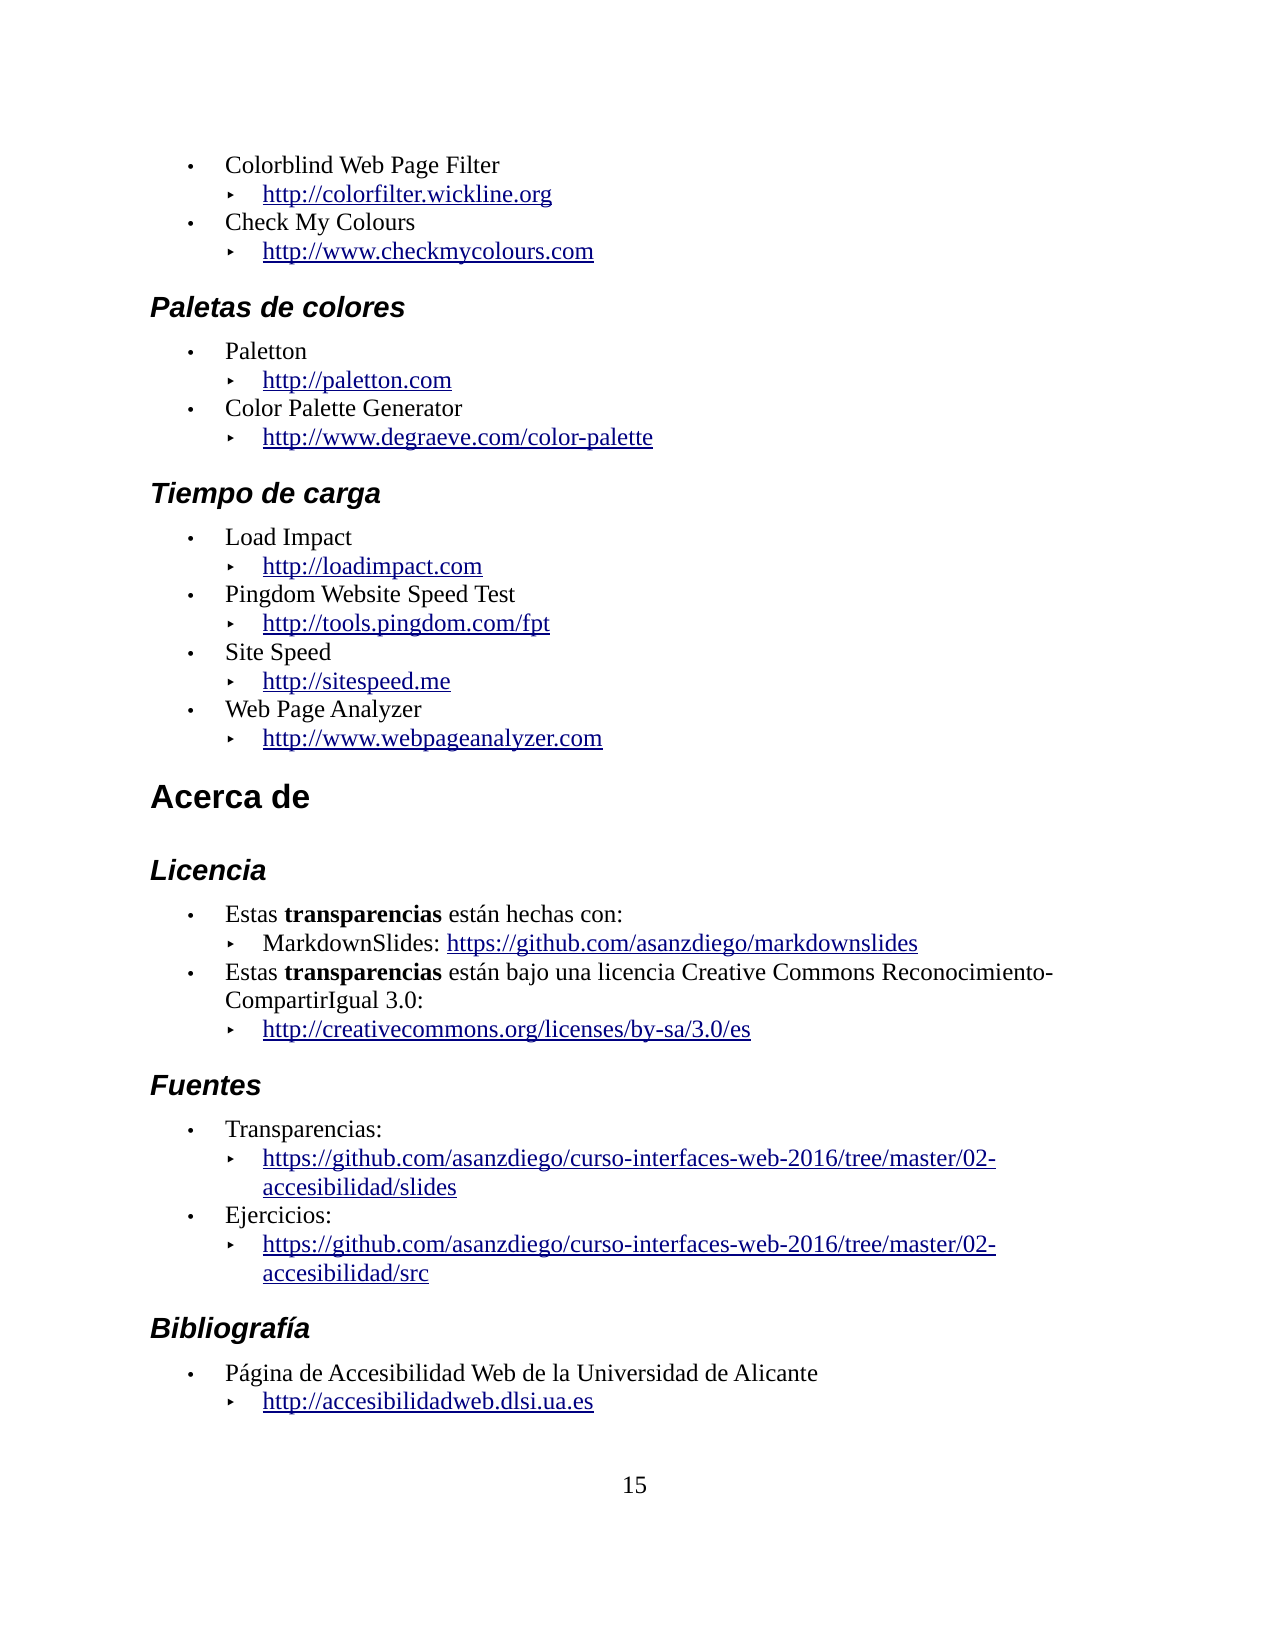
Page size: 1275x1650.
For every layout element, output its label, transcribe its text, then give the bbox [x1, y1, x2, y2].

subtitle Paletas de colores [150, 290, 1125, 323]
list Web Page Analyzer [187, 694, 1125, 723]
list Colorblind Web Page Filter [187, 150, 1125, 179]
subtitle Bibliografía [150, 1312, 1125, 1345]
list http://sitespeed.me [225, 666, 1125, 694]
list http://www.webpageanalyzer.com [225, 723, 1125, 752]
subtitle Acerca de [150, 777, 1125, 816]
list Transparencias: [187, 1114, 1125, 1143]
list https://github.com/asanzdiego/curso-interfaces-web-2016/tree/master/02-accesibilidad/src [225, 1229, 1125, 1287]
subtitle Licencia [150, 853, 1125, 887]
subtitle Fuentes [150, 1068, 1125, 1102]
list http://creativecommons.org/licenses/by-sa/3.0/es [225, 1014, 1125, 1043]
list MarkdownSlides: https://github.com/asanzdiego/markdownslides [225, 928, 1125, 957]
list Estas transparencias están hechas con: [187, 899, 1125, 928]
list https://github.com/asanzdiego/curso-interfaces-web-2016/tree/master/02-accesibilidad/slides [225, 1143, 1125, 1200]
list Load Impact [187, 522, 1125, 551]
list Paletton [187, 336, 1125, 365]
list Pingdom Website Speed Test [187, 579, 1125, 608]
list http://www.checkmycolours.com [225, 236, 1125, 265]
list Site Speed [187, 637, 1125, 666]
list http://www.degraeve.com/color-palette [225, 422, 1125, 451]
list Check My Colours [187, 207, 1125, 236]
list http://paletton.com [225, 365, 1125, 393]
list http://tools.pingdom.com/fpt [225, 608, 1125, 637]
list http://loadimpact.com [225, 551, 1125, 579]
list Estas transparencias están bajo una licencia Creative Commons Reconocimiento-CompartirIgual 3.0: [187, 957, 1125, 1014]
list http://colorfilter.wickline.org [225, 179, 1125, 207]
list Ejercicios: [187, 1200, 1125, 1229]
list Color Palette Generator [187, 393, 1125, 422]
list http://accesibilidadweb.dlsi.ua.es [225, 1386, 1125, 1415]
subtitle Tiempo de carga [150, 476, 1125, 509]
list Página de Accesibilidad Web de la Universidad de Alicante [187, 1358, 1125, 1386]
